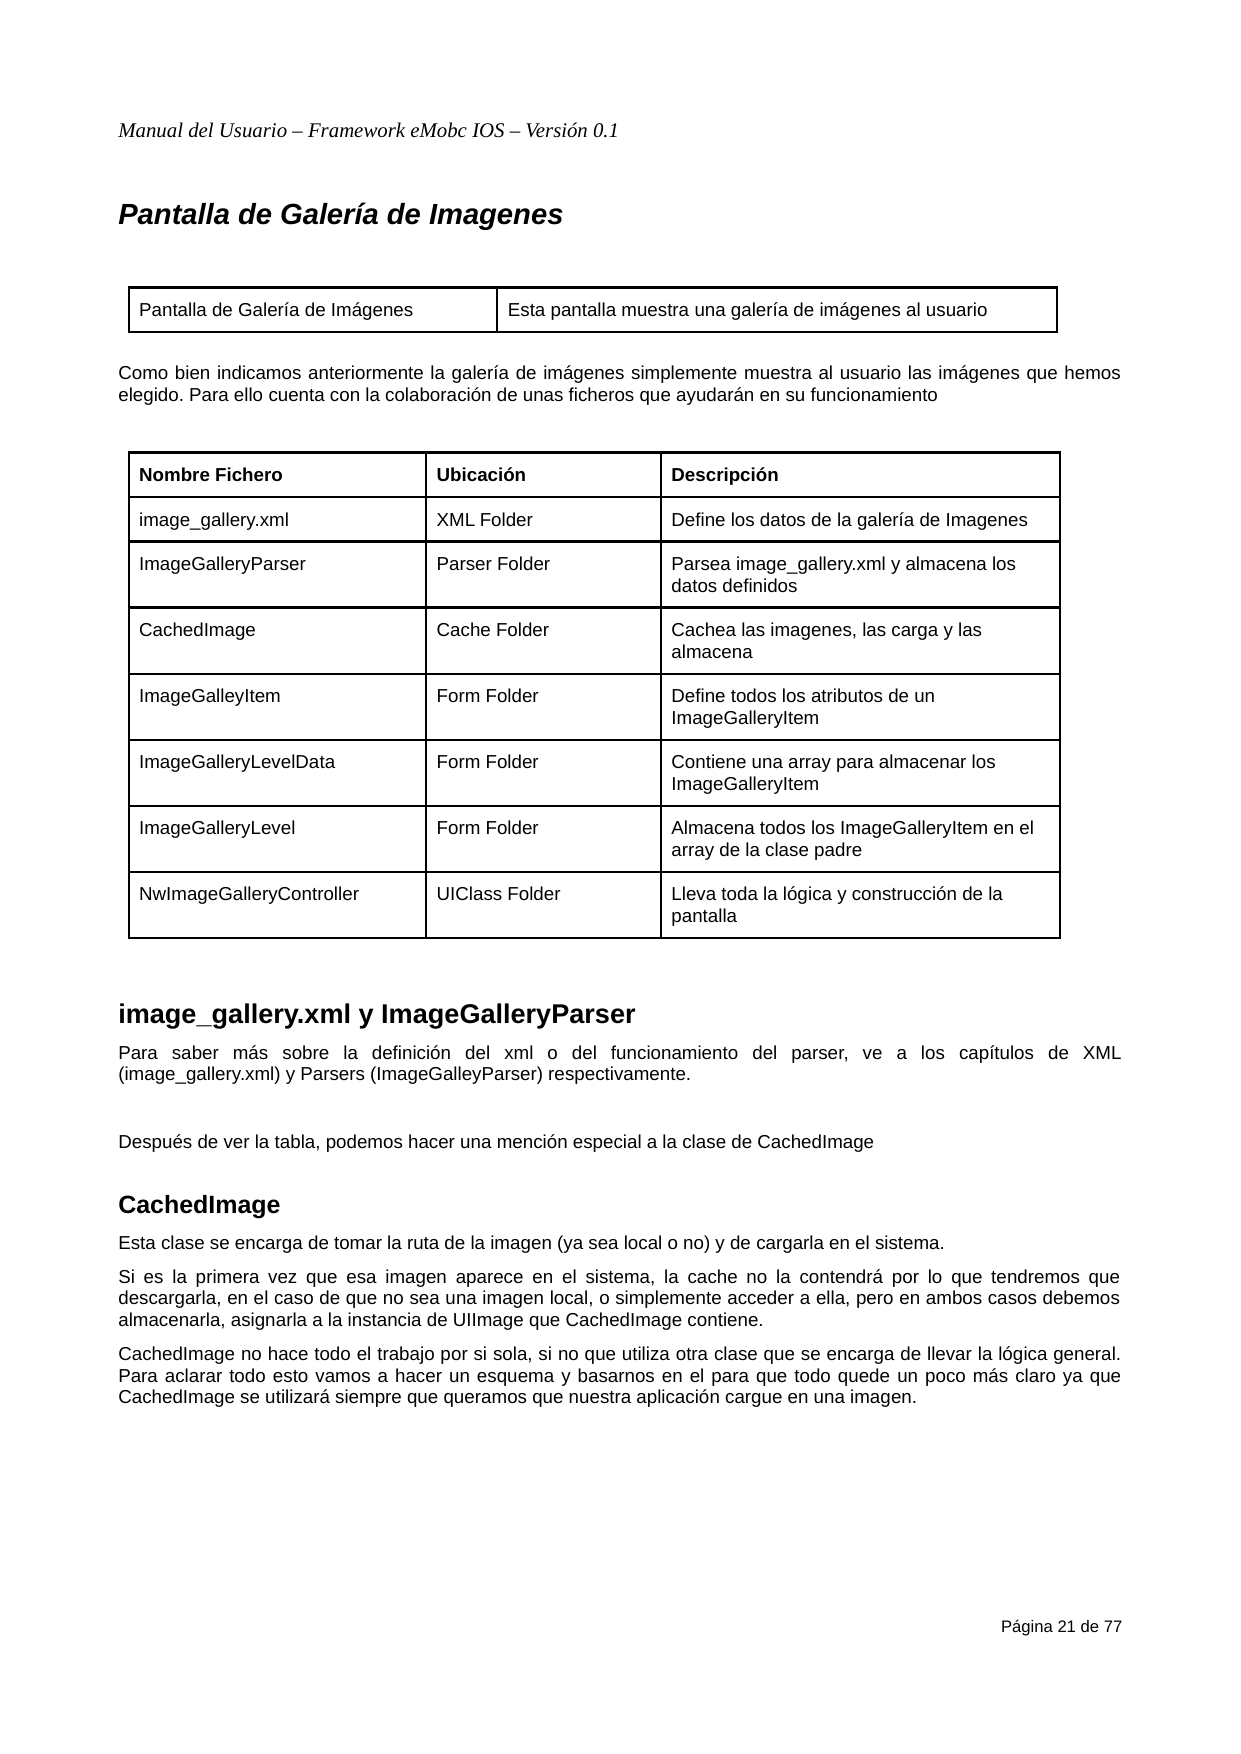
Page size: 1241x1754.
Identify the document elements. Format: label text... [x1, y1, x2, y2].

table_cell Lleva toda la lógica y construcción de la pantalla [662, 873, 1059, 937]
subtitle image_gallery.xml y ImageGalleryParser [118, 998, 1122, 1029]
table_cell ImageGalleryLevelData [130, 741, 425, 804]
table_cell ImageGalleryParser [130, 543, 425, 606]
text Como bien indicamos anteriormente la galería de imágenes simplemente muestra al usuario las imágenes que hemos elegido. Para ello cuenta con la colaboración de unas ficheros que ayudarán en su funcionamiento [118, 362, 1122, 405]
subtitle CachedImage [118, 1190, 1122, 1219]
table_cell Almacena todos los ImageGalleryItem en el array de la clase padre [662, 807, 1059, 871]
text Después de ver la tabla, podemos hacer una mención especial a la clase de CachedImage [118, 1131, 1122, 1153]
table_header Pantalla de Galería de Imágenes [130, 289, 496, 331]
table_cell Cache Folder [427, 609, 660, 672]
table_header Nombre Fichero [130, 454, 425, 496]
text Para saber más sobre la definición del xml o del funcionamiento del parser, ve a los capítulos de XML (image_gallery.xml) y Parsers (ImageGalleyParser) respectivamente. [118, 1042, 1122, 1085]
table_cell XML Folder [427, 498, 660, 540]
table_cell Form Folder [427, 807, 660, 871]
table_cell Define todos los atributos de un ImageGalleryItem [662, 675, 1059, 738]
table_header Ubicación [427, 454, 660, 496]
table_header Descripción [662, 454, 1059, 496]
table_cell ImageGalleyItem [130, 675, 425, 738]
table_cell Form Folder [427, 675, 660, 738]
table_cell Form Folder [427, 741, 660, 804]
table_cell UIClass Folder [427, 873, 660, 937]
table_cell Contiene una array para almacenar los ImageGalleryItem [662, 741, 1059, 804]
text Si es la primera vez que esa imagen aparece en el sistema, la cache no la contendrá por lo que tendremos que descargarla, en el caso de que no sea una imagen local, o simplemente acceder a ella, pero en ambos casos debemos almacenarla, asignarla a la instancia de UIImage que CachedImage contiene. [118, 1266, 1122, 1330]
table_cell Cachea las imagenes, las carga y las almacena [662, 609, 1059, 672]
table_cell Parser Folder [427, 543, 660, 606]
table_header Esta pantalla muestra una galería de imágenes al usuario [498, 289, 1056, 331]
table_cell image_gallery.xml [130, 498, 425, 540]
text CachedImage no hace todo el trabajo por si sola, si no que utiliza otra clase que se encarga de llevar la lógica general. Para aclarar todo esto vamos a hacer un esquema y basarnos en el para que todo quede un poco más claro ya que CachedImage se utilizará siempre que queramos que nuestra aplicación cargue en una imagen. [118, 1343, 1122, 1407]
text Esta clase se encarga de tomar la ruta de la imagen (ya sea local o no) y de cargarla en el sistema. [118, 1232, 1122, 1253]
table_cell ImageGalleryLevel [130, 807, 425, 871]
table_cell Parsea image_gallery.xml y almacena los datos definidos [662, 543, 1059, 606]
table_cell CachedImage [130, 609, 425, 672]
table_cell NwImageGalleryController [130, 873, 425, 937]
subtitle Pantalla de Galería de Imagenes [118, 197, 1122, 230]
table_cell Define los datos de la galería de Imagenes [662, 498, 1059, 540]
